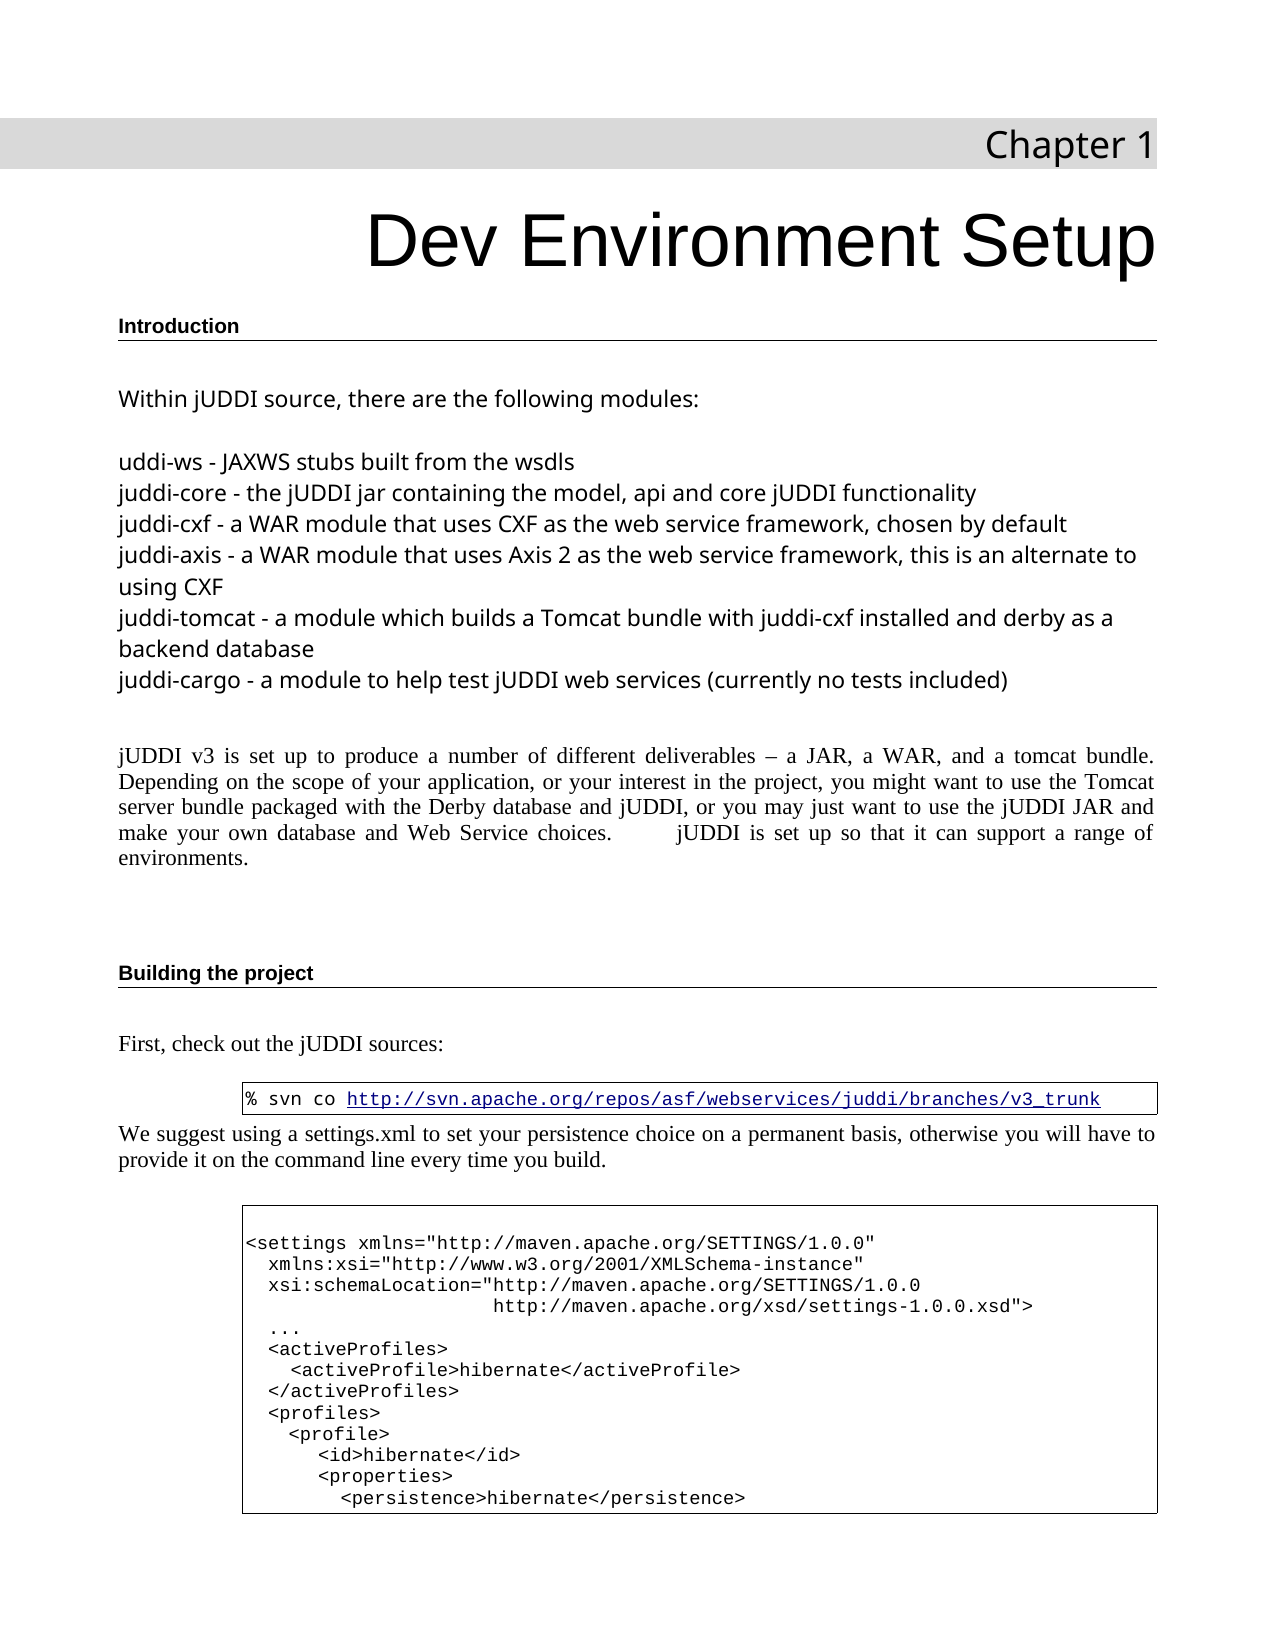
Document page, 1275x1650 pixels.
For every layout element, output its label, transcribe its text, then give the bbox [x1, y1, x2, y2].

text http://maven.apache.org/xsd/settings-1.0.0.xsd"> [243, 1294, 1157, 1315]
text <id>hibernate</id> [243, 1443, 1157, 1464]
text <persistence>hibernate</persistence> [243, 1485, 1157, 1513]
text Within jUDDI source, there are the following modules: [118, 383, 1157, 414]
text juddi-cargo - a module to help test jUDDI web services (currently no tests included) [118, 664, 1157, 696]
text uddi-ws - JAXWS stubs built from the wsdls [118, 446, 1157, 477]
text juddi-core - the jUDDI jar containing the model, api and core jUDDI functionality [118, 477, 1157, 508]
text juddi-axis - a WAR module that uses Axis 2 as the web service framework, this is an alternate to using CXF [118, 539, 1157, 602]
title Dev Environment Setup [233, 198, 1157, 282]
text <activeProfile>hibernate</activeProfile> [243, 1358, 1157, 1379]
text </activeProfiles> [243, 1379, 1157, 1400]
subtitle Building the project [118, 962, 1157, 987]
text <properties> [243, 1464, 1157, 1485]
text % svn co http://svn.apache.org/repos/asf/webservices/juddi/branches/v3_trunk [243, 1083, 1157, 1114]
text xsi:schemaLocation="http://maven.apache.org/SETTINGS/1.0.0 [243, 1273, 1157, 1294]
text juddi-cxf - a WAR module that uses CXF as the web service framework, chosen by default [118, 508, 1157, 539]
text jUDDI v3 is set up to produce a number of different deliverables – a JAR, a WAR, and a tomcat bundle. Depending on the scope of your application, or your interest in the project, you might want to use the Tomcat server bundle packaged with the Derby database and jUDDI, or you may just want to use the jUDDI JAR and make your own database and Web Service choices. jUDDI is set up so that it can support a range of environments. [118, 743, 1157, 871]
text xmlns:xsi="http://www.w3.org/2001/XMLSchema-instance" [243, 1252, 1157, 1273]
text We suggest using a settings.xml to set your persistence choice on a permanent basis, otherwise you will have to provide it on the command line every time you build. [118, 1121, 1157, 1172]
text First, check out the jUDDI sources: [118, 1031, 1157, 1056]
text <profile> [243, 1422, 1157, 1443]
text <profiles> [243, 1400, 1157, 1422]
text juddi-tomcat - a module which builds a Tomcat bundle with juddi-cxf installed and derby as a backend database [118, 602, 1157, 664]
text <activeProfiles> [243, 1337, 1157, 1358]
text <settings xmlns="http://maven.apache.org/SETTINGS/1.0.0" [243, 1230, 1157, 1252]
subtitle Introduction [118, 314, 1157, 340]
text ... [243, 1315, 1157, 1337]
